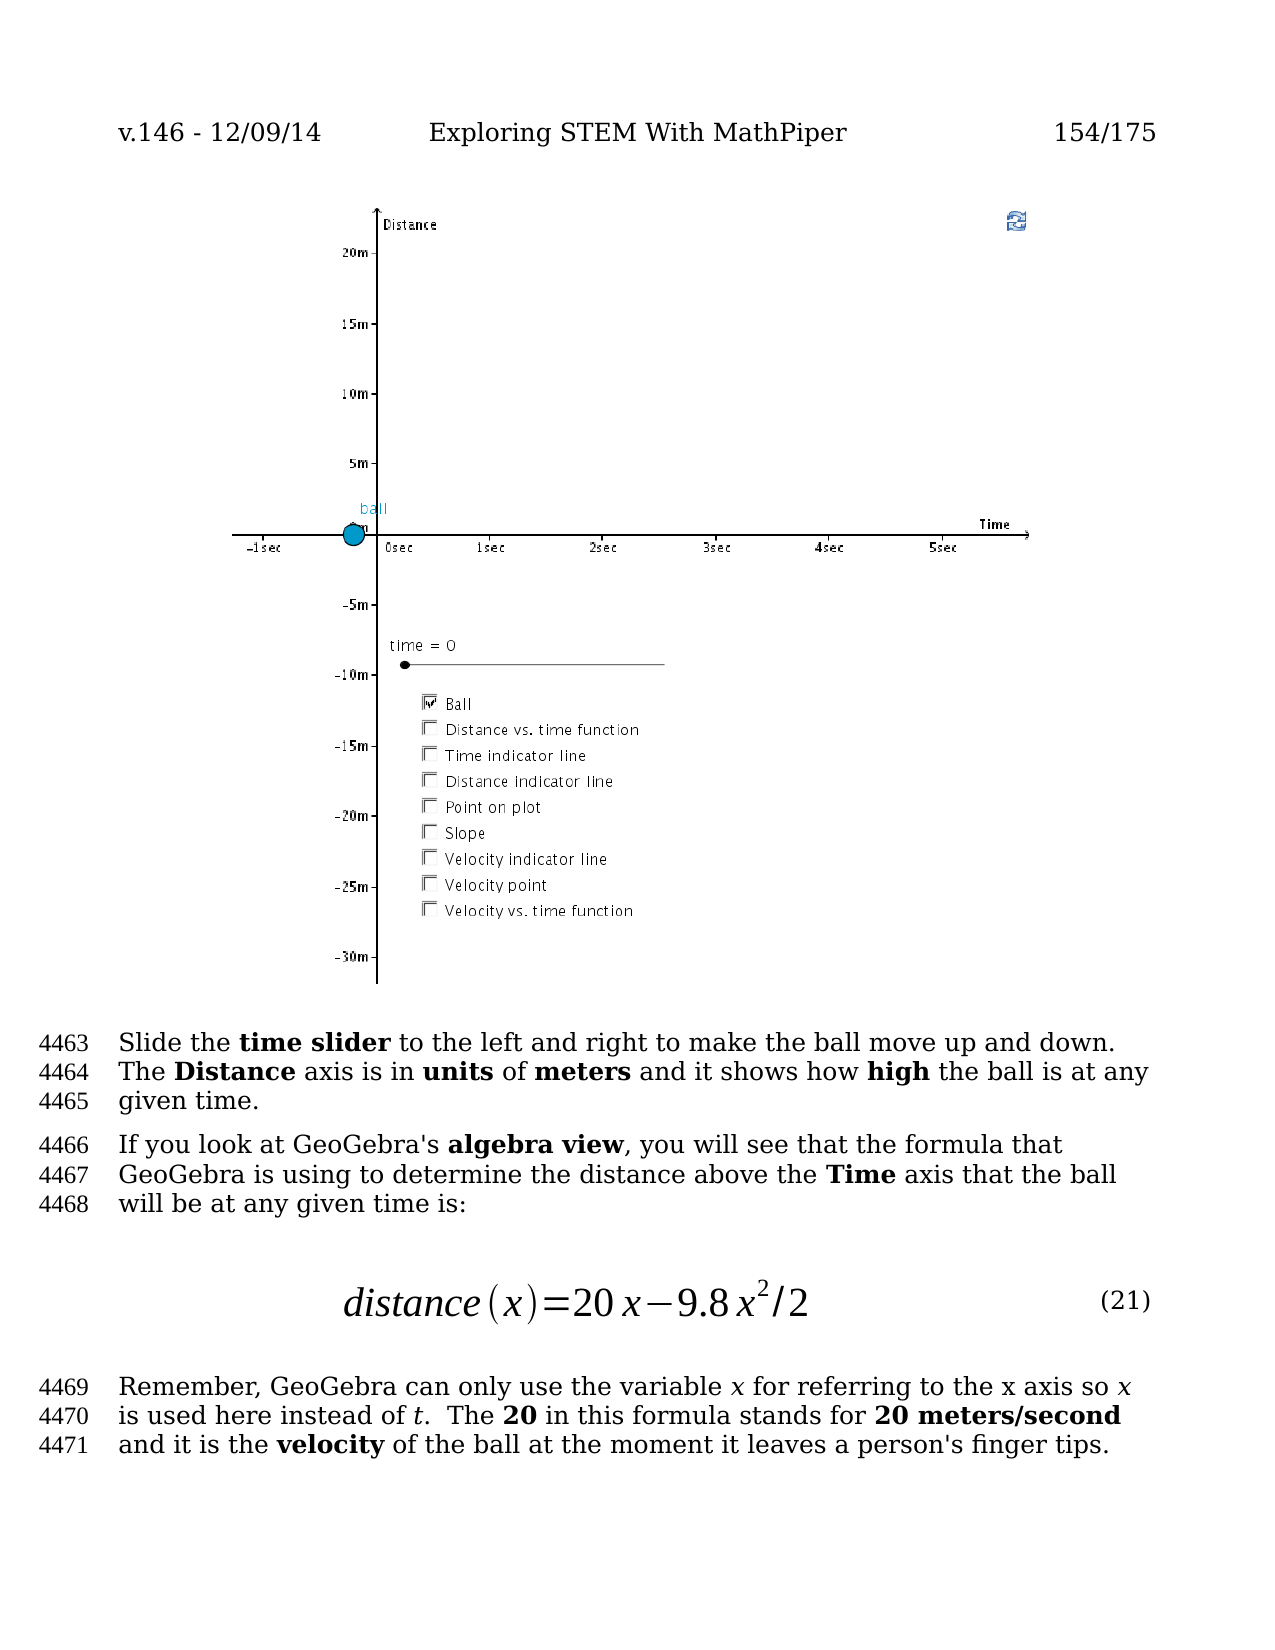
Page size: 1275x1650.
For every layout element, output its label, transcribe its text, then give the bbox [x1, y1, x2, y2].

table_header [118, 1269, 1041, 1334]
picture [232, 208, 1029, 984]
table_header (21) [1041, 1269, 1157, 1334]
text Slide the time slider to the left and right to make the ball move up and down. The Distance axis is in units of meters and it shows how high the ball is at any given time. [118, 1027, 1157, 1115]
text Remember, GeoGebra can only use the variable x for referring to the x axis so x is used here instead of t. The 20 in this formula stands for 20 meters/second and it is the velocity of the ball at the moment it leaves a person's finger tips. [118, 1372, 1157, 1460]
text If you look at GeoGebra's algebra view, you will see that the formula that GeoGebra is using to determine the distance above the Time axis that the ball will be at any given time is: [118, 1130, 1157, 1218]
